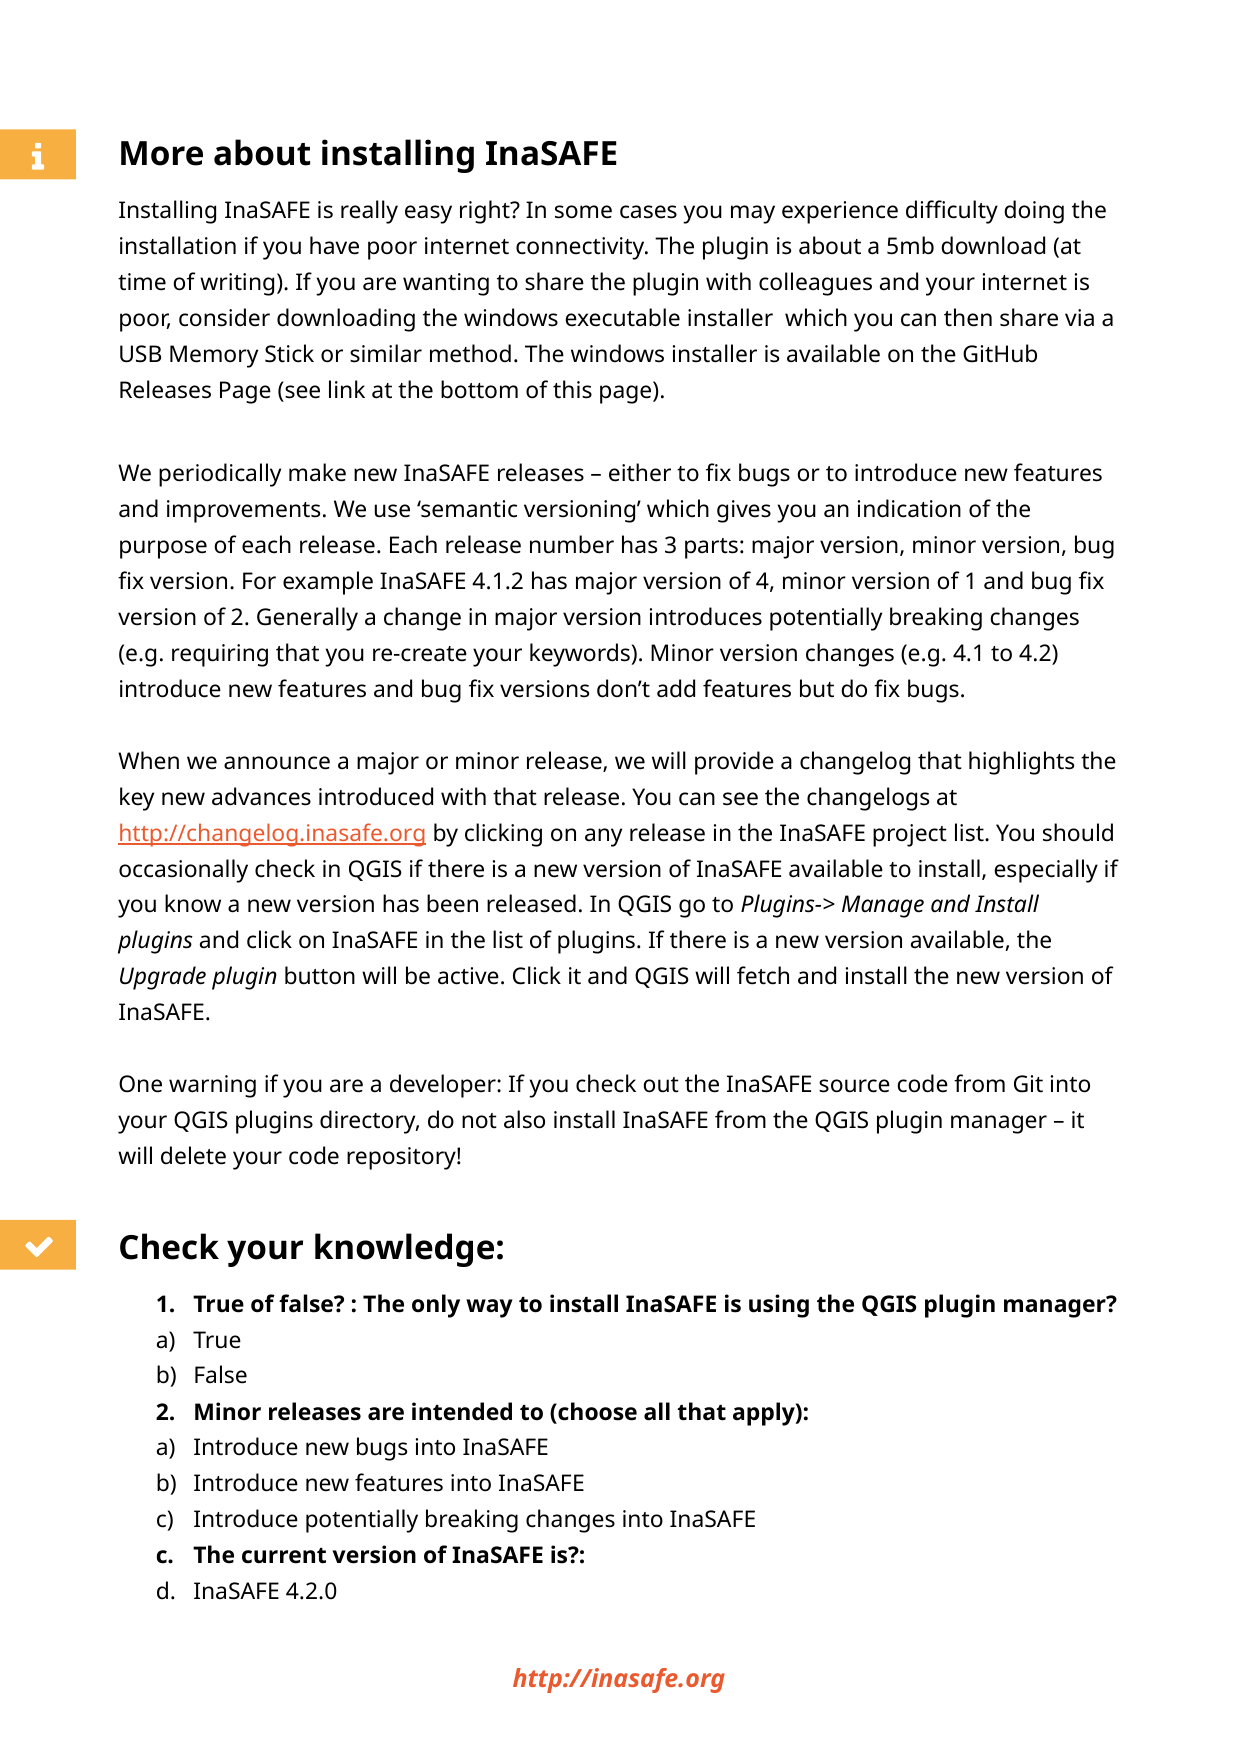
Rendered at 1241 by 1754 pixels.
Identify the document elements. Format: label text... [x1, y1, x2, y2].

list Introduce new bugs into InaSAFE [156, 1431, 1122, 1463]
list The current version of InaSAFE is?: [156, 1539, 1122, 1570]
list True [156, 1323, 1122, 1355]
subtitle More about installing InaSAFE [118, 130, 1122, 175]
list False [156, 1359, 1122, 1391]
text One warning if you are a developer: If you check out the InaSAFE source code from Git into your QGIS plugins directory, do not also install InaSAFE from the QGIS plugin manager – it will delete your code repository! [118, 1068, 1122, 1171]
text Installing InaSAFE is really easy right? In some cases you may experience difficulty doing the installation if you have poor internet connectivity. The plugin is about a 5mb download (at time of writing). If you are wanting to share the plugin with colleagues and your internet is poor, consider downloading the windows executable installer which you can then share via a USB Memory Stick or similar method. The windows installer is available on the GitHub Releases Page (see link at the bottom of this page). [118, 194, 1122, 405]
list Introduce potentially breaking changes into InaSAFE [156, 1503, 1122, 1534]
list Minor releases are intended to (choose all that apply): [156, 1395, 1122, 1427]
text When we announce a major or minor release, we will provide a changelog that highlights the key new advances introduced with that release. You can see the changelogs at http://changelog.inasafe.org by clicking on any release in the InaSAFE project list. You should occasionally check in QGIS if there is a new version of InaSAFE available to install, especially if you know a new version has been released. In QGIS go to Plugins-> Manage and Install plugins and click on InaSAFE in the list of plugins. If there is a new version available, the Upgrade plugin button will be active. Click it and QGIS will fetch and install the new version of InaSAFE. [118, 745, 1122, 1027]
list True of false? : The only way to install InaSAFE is using the QGIS plugin manager? [156, 1288, 1122, 1319]
subtitle Check your knowledge: [118, 1224, 1122, 1269]
list InaSAFE 4.2.0 [156, 1575, 1122, 1606]
list Introduce new features into InaSAFE [156, 1467, 1122, 1498]
text We periodically make new InaSAFE releases – either to fix bugs or to introduce new features and improvements. We use ‘semantic versioning’ which gives you an indication of the purpose of each release. Each release number has 3 parts: major version, minor version, bug fix version. For example InaSAFE 4.1.2 has major version of 4, minor version of 1 and bug fix version of 2. Generally a change in major version introduces potentially breaking changes (e.g. requiring that you re-create your keywords). Minor version changes (e.g. 4.1 to 4.2) introduce new features and bug fix versions don’t add features but do fix bugs. [118, 457, 1122, 704]
